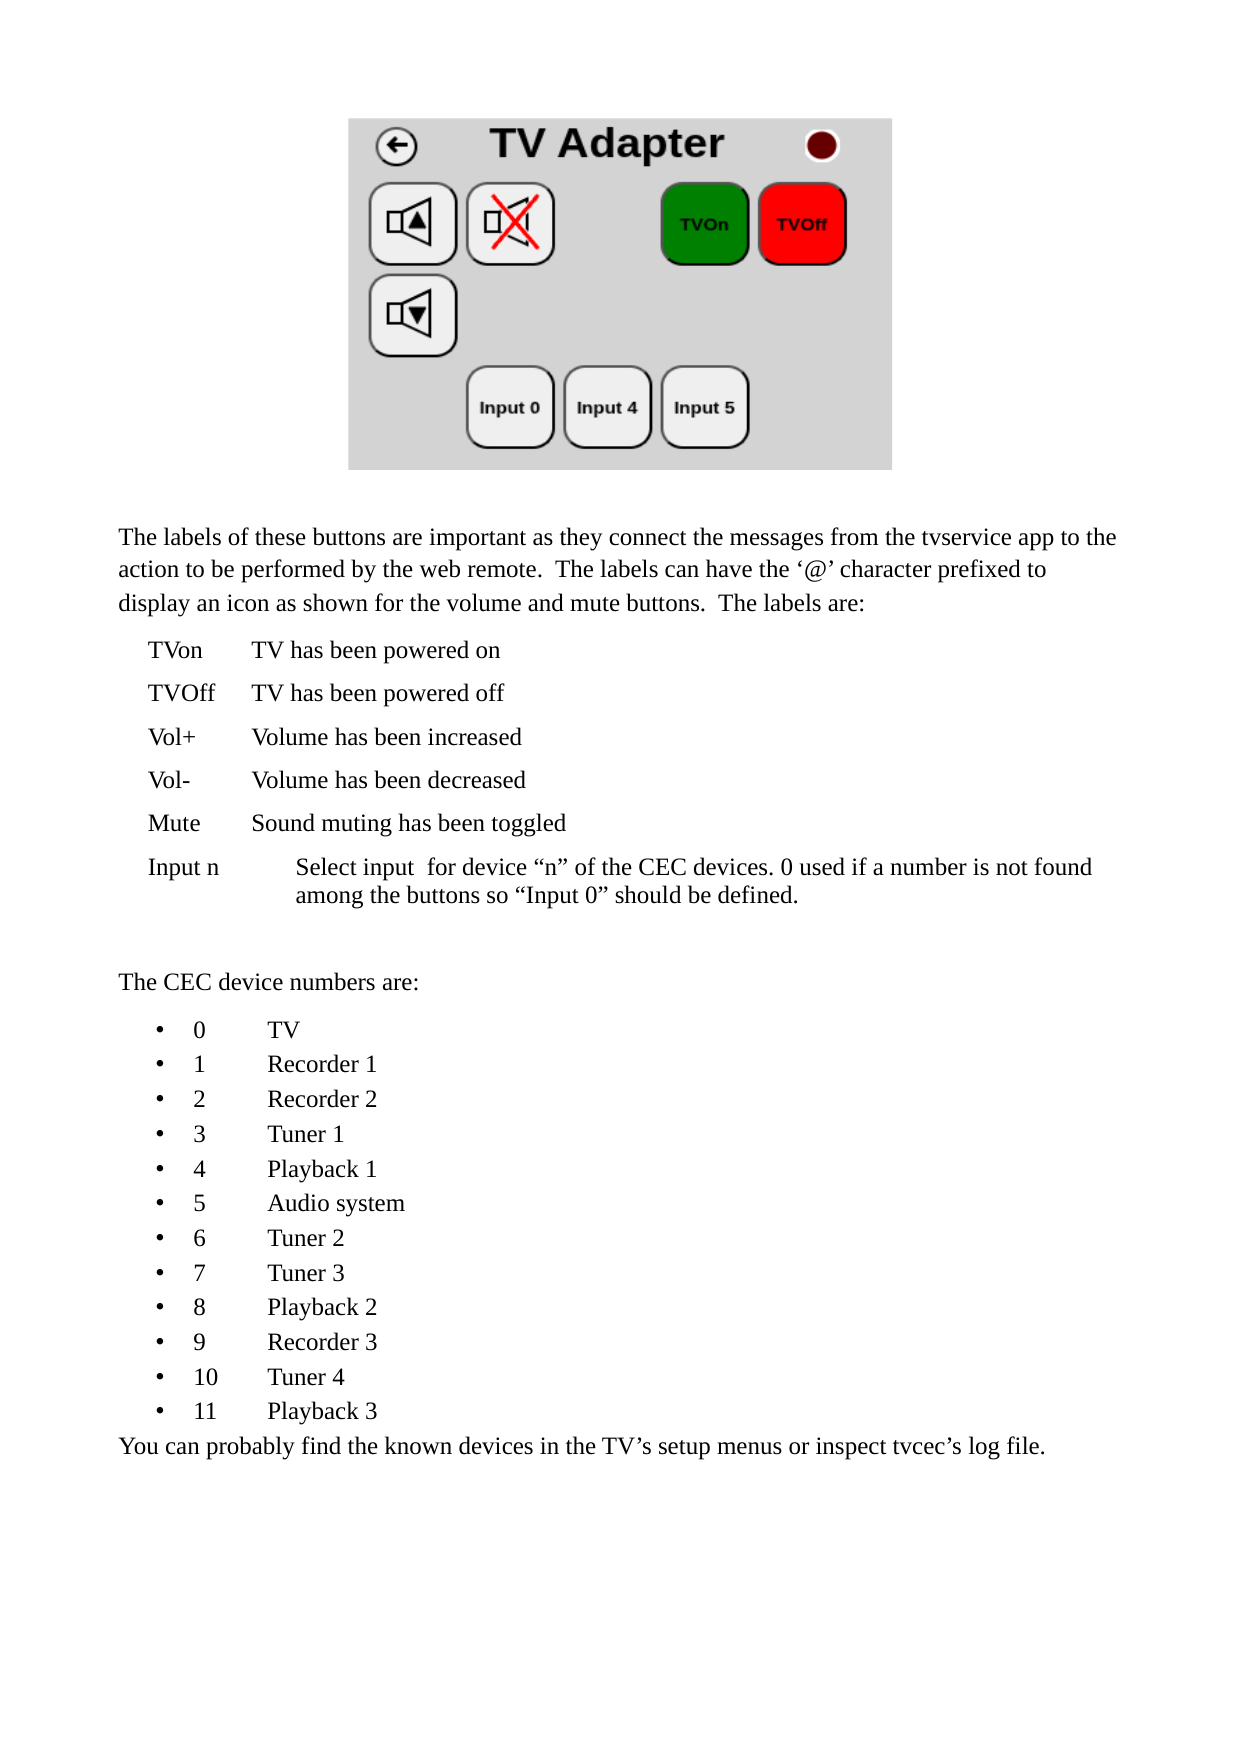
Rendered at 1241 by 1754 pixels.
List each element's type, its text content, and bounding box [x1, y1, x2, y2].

text TVOff TV has been powered off [148, 678, 1122, 707]
text TVon TV has been powered on [148, 635, 1122, 664]
list 8 Playback 2 [156, 1292, 1122, 1321]
text Vol+ Volume has been increased [148, 722, 1122, 751]
list 1 Recorder 1 [156, 1049, 1122, 1078]
list 6 Tuner 2 [156, 1223, 1122, 1252]
list 9 Recorder 3 [156, 1327, 1122, 1356]
picture [348, 118, 893, 470]
list 3 Tuner 1 [156, 1119, 1122, 1148]
text Mute Sound muting has been toggled [148, 808, 1122, 837]
text The labels of these buttons are important as they connect the messages from the tvservice app to the action to be performed by the web remote. The labels can have the ‘@’ character prefixed to display an icon as shown for the volume and mute buttons. The labels are: [118, 522, 1122, 616]
text The CEC device numbers are: [118, 967, 1122, 996]
list 2 Recorder 2 [156, 1084, 1122, 1113]
text You can probably find the known devices in the TV’s setup menus or inspect tvcec’s log file. [118, 1431, 1122, 1460]
list 0 TV [156, 1015, 1122, 1044]
text Vol- Volume has been decreased [148, 765, 1122, 794]
list 7 Tuner 3 [156, 1258, 1122, 1286]
text Input n Select input for device “n” of the CEC devices. 0 used if a number is not found among the buttons so “Input 0” should be defined. [148, 852, 1122, 909]
list 4 Playback 1 [156, 1154, 1122, 1182]
list 11 Playback 3 [156, 1396, 1122, 1425]
list 5 Audio system [156, 1188, 1122, 1217]
list 10 Tuner 4 [156, 1362, 1122, 1391]
